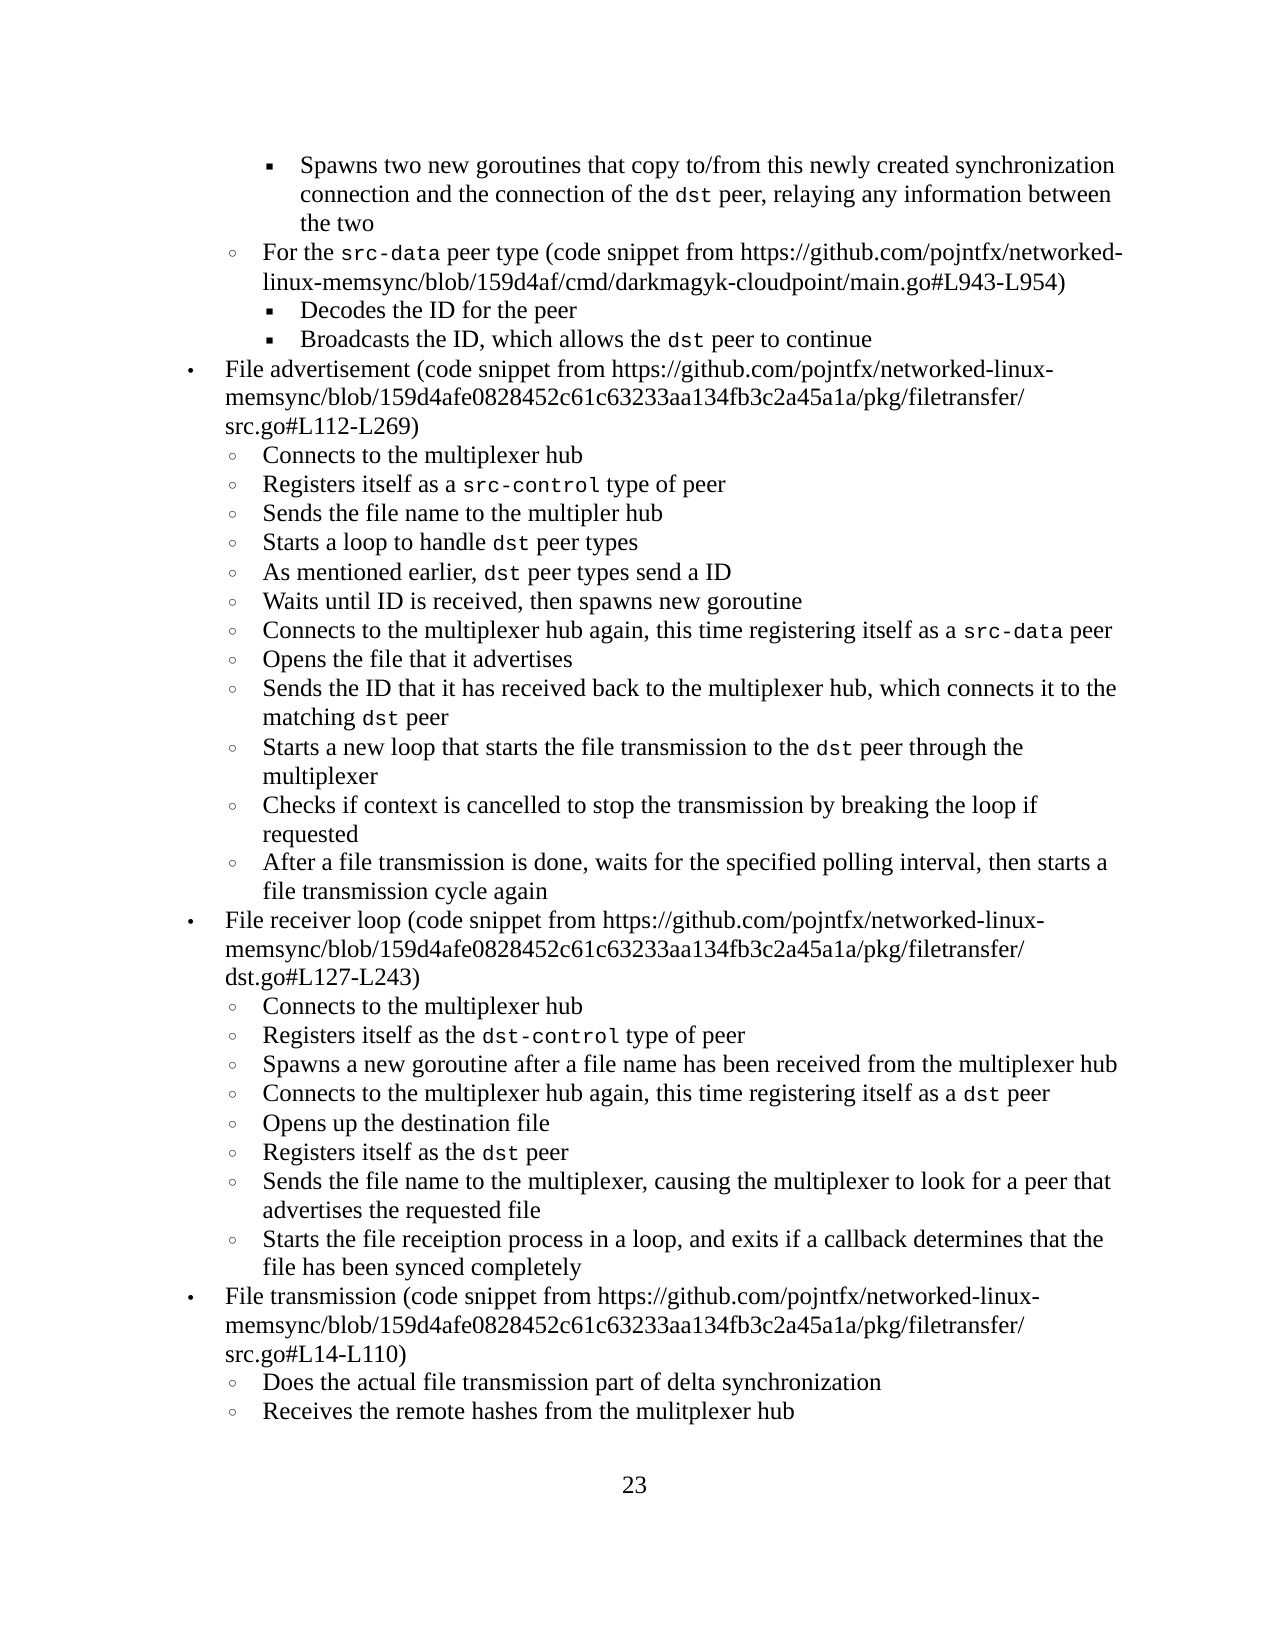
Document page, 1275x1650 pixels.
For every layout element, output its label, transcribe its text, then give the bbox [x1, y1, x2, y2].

list Opens the file that it advertises [225, 644, 1125, 673]
list File advertisement (code snippet from https://github.com/pojntfx/networked-linux-memsync/blob/159d4afe0828452c61c63233aa134fb3c2a45a1a/pkg/filetransfer/src.go#L112-L269) [187, 354, 1125, 440]
list Connects to the multiplexer hub again, this time registering itself as a src-data peer [225, 615, 1125, 644]
list Waits until ID is received, then spawns new goroutine [225, 586, 1125, 615]
list Receives the remote hashes from the mulitplexer hub [225, 1396, 1125, 1425]
list Registers itself as the dst peer [225, 1137, 1125, 1166]
list Broadcasts the ID, which allows the dst peer to continue [262, 324, 1125, 354]
list Registers itself as the dst-control type of peer [225, 1020, 1125, 1049]
list File transmission (code snippet from https://github.com/pojntfx/networked-linux-memsync/blob/159d4afe0828452c61c63233aa134fb3c2a45a1a/pkg/filetransfer/src.go#L14-L110) [187, 1281, 1125, 1367]
list Decodes the ID for the peer [262, 295, 1125, 324]
list Connects to the multiplexer hub [225, 440, 1125, 469]
list Registers itself as a src-control type of peer [225, 469, 1125, 498]
list Sends the ID that it has received back to the multiplexer hub, which connects it to the matching dst peer [225, 673, 1125, 732]
list Spawns two new goroutines that copy to/from this newly created synchronization connection and the connection of the dst peer, relaying any information between the two [262, 150, 1125, 237]
list Opens up the destination file [225, 1108, 1125, 1137]
list Connects to the multiplexer hub again, this time registering itself as a dst peer [225, 1078, 1125, 1108]
list As mentioned earlier, dst peer types send a ID [225, 557, 1125, 586]
list Starts a new loop that starts the file transmission to the dst peer through the multiplexer [225, 732, 1125, 790]
list Connects to the multiplexer hub [225, 991, 1125, 1020]
list After a file transmission is done, waits for the specified polling interval, then starts a file transmission cycle again [225, 847, 1125, 905]
list For the src-data peer type (code snippet from https://github.com/pojntfx/networked-linux-memsync/blob/159d4af/cmd/darkmagyk-cloudpoint/main.go#L943-L954) [225, 237, 1125, 295]
list Sends the file name to the multiplexer, causing the multiplexer to look for a peer that advertises the requested file [225, 1166, 1125, 1224]
list File receiver loop (code snippet from https://github.com/pojntfx/networked-linux-memsync/blob/159d4afe0828452c61c63233aa134fb3c2a45a1a/pkg/filetransfer/dst.go#L127-L243) [187, 905, 1125, 991]
list Starts the file receiption process in a loop, and exits if a callback determines that the file has been synced completely [225, 1224, 1125, 1281]
list Spawns a new goroutine after a file name has been received from the multiplexer hub [225, 1049, 1125, 1078]
list Checks if context is cancelled to stop the transmission by breaking the loop if requested [225, 790, 1125, 847]
list Starts a loop to handle dst peer types [225, 527, 1125, 557]
list Does the actual file transmission part of delta synchronization [225, 1367, 1125, 1396]
list Sends the file name to the multipler hub [225, 498, 1125, 527]
